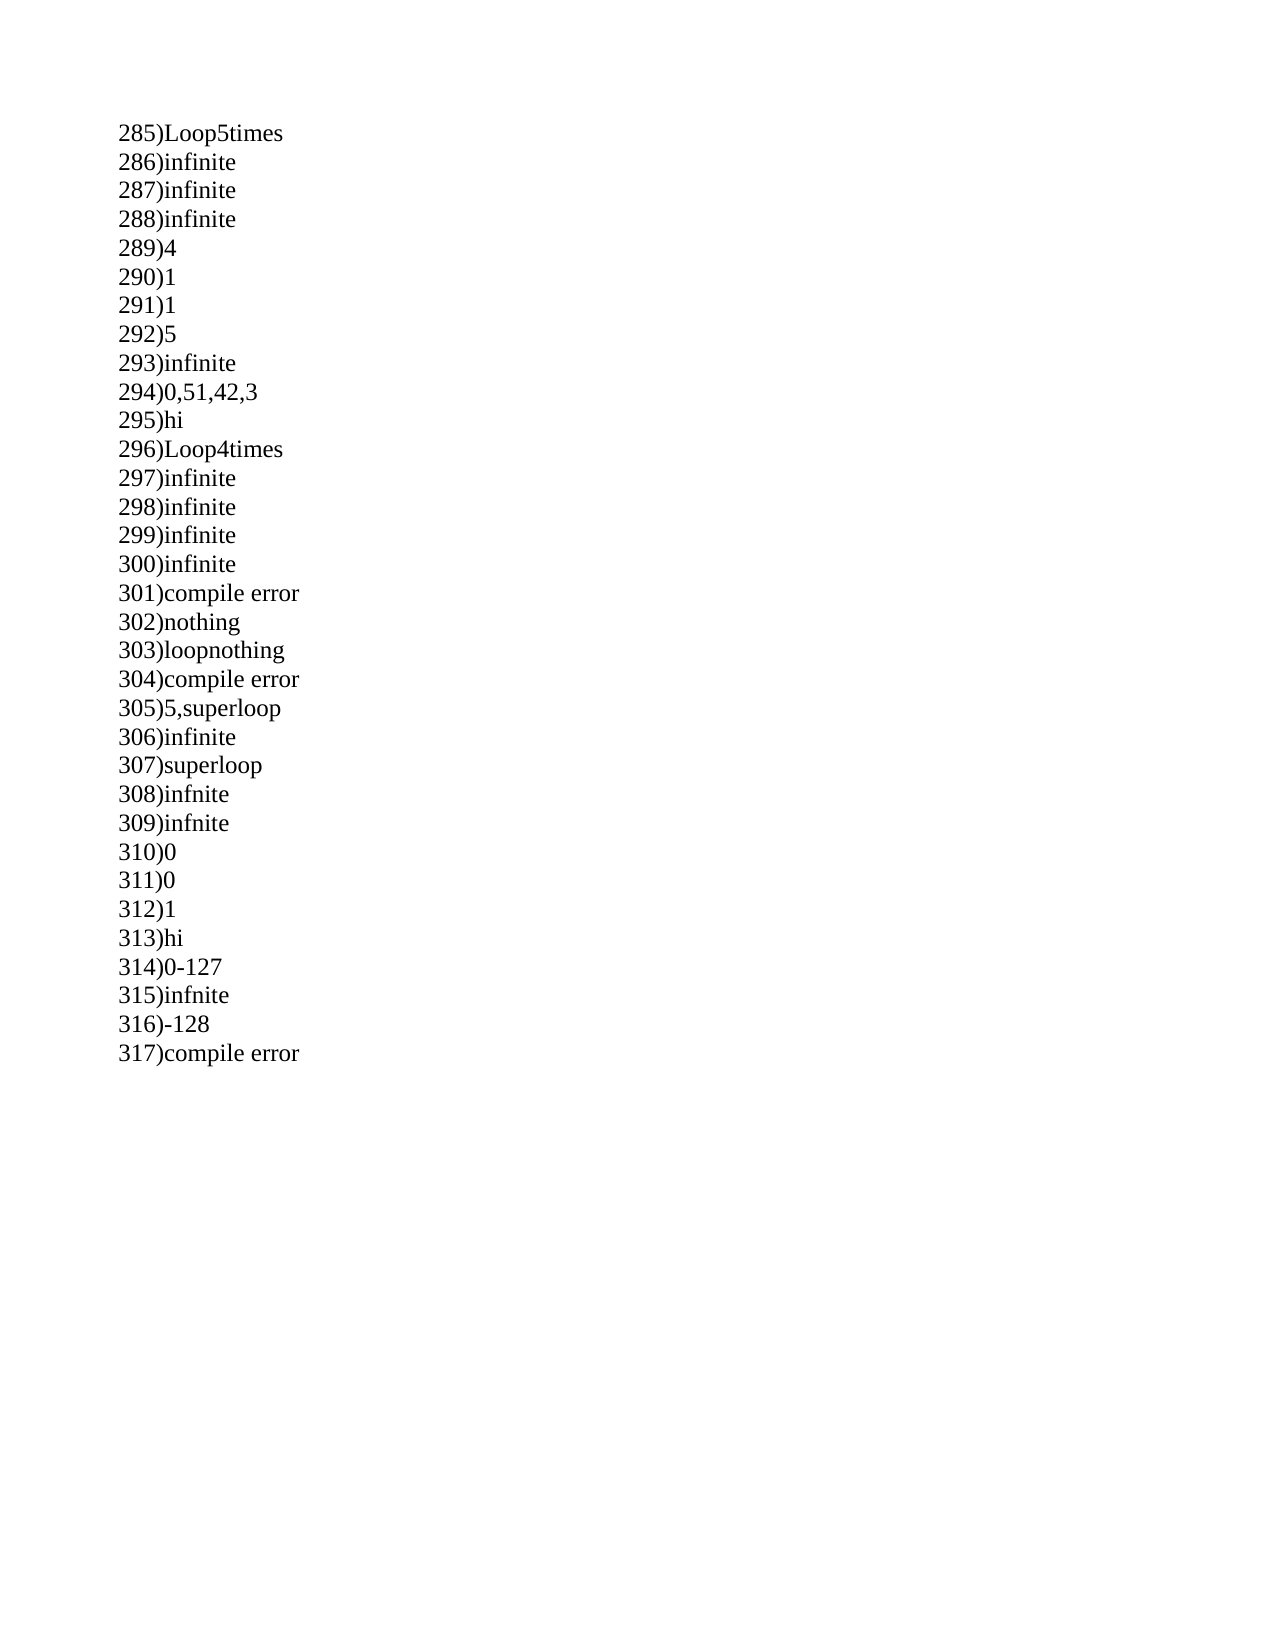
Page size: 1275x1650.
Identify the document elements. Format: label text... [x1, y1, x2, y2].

text 293)infinite [118, 348, 1157, 377]
text 295)hi [118, 406, 1157, 434]
text 314)0-127 [118, 952, 1157, 981]
text 304)compile error [118, 664, 1157, 693]
text 305)5,superloop [118, 693, 1157, 722]
text 310)0 [118, 837, 1157, 866]
text 287)infinite [118, 176, 1157, 204]
text 307)superloop [118, 751, 1157, 779]
text 312)1 [118, 894, 1157, 923]
text 316)-128 [118, 1009, 1157, 1038]
text 299)infinite [118, 521, 1157, 549]
text 309)infnite [118, 808, 1157, 837]
text 288)infinite [118, 204, 1157, 233]
text 291)1 [118, 291, 1157, 319]
text 301)compile error [118, 578, 1157, 607]
text 296)Loop4times [118, 434, 1157, 463]
text 292)5 [118, 319, 1157, 348]
text 311)0 [118, 866, 1157, 894]
text 317)compile error [118, 1038, 1157, 1067]
text 286)infinite [118, 147, 1157, 176]
text 294)0,51,42,3 [118, 377, 1157, 406]
text 290)1 [118, 262, 1157, 291]
text 306)infinite [118, 722, 1157, 751]
text 289)4 [118, 233, 1157, 262]
text 297)infinite [118, 463, 1157, 492]
text 315)infnite [118, 981, 1157, 1009]
text 300)infinite [118, 549, 1157, 578]
text 303)loopnothing [118, 636, 1157, 664]
text 308)infnite [118, 779, 1157, 808]
text 302)nothing [118, 607, 1157, 636]
text 285)Loop5times [118, 118, 1157, 147]
text 313)hi [118, 923, 1157, 952]
text 298)infinite [118, 492, 1157, 521]
